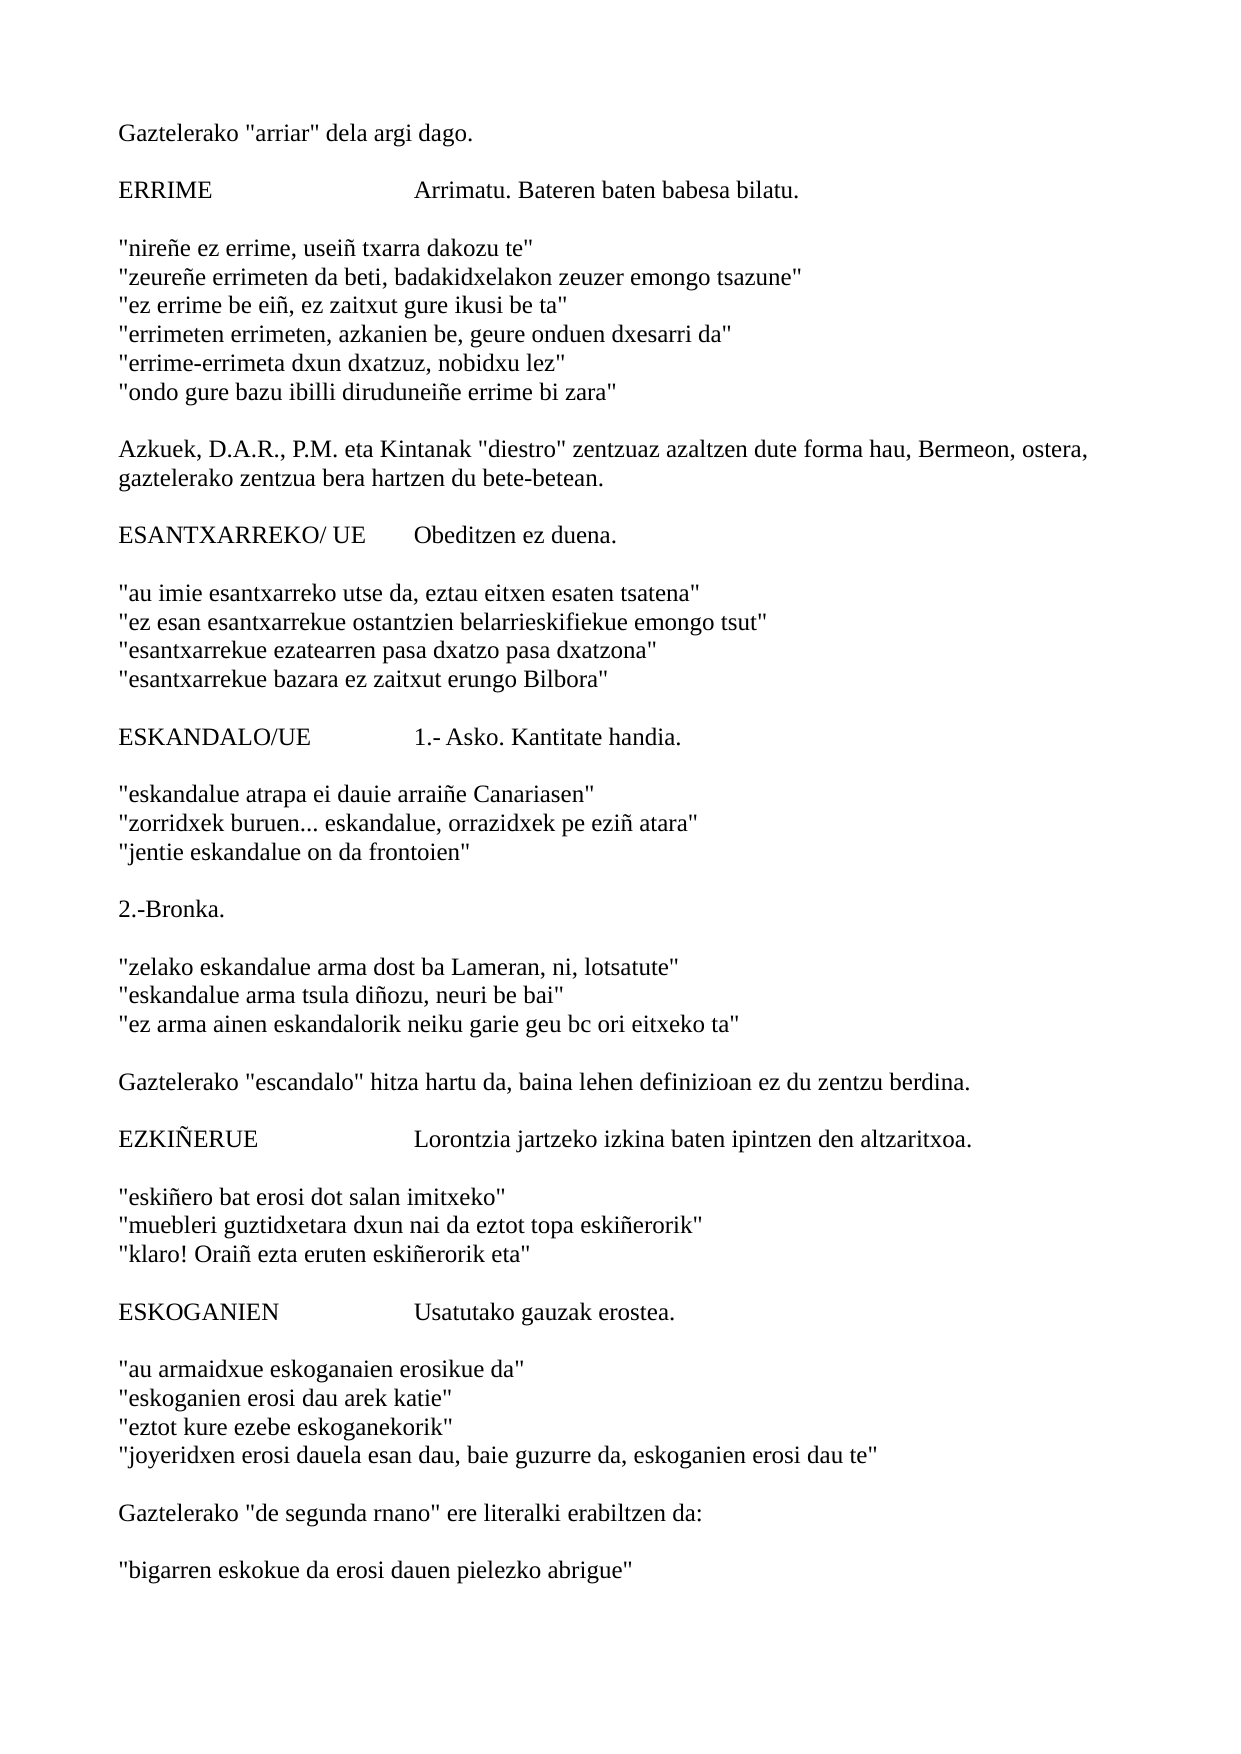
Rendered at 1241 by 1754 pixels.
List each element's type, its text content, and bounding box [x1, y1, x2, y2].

text "ez esan esantxarrekue ostantzien belarrieskifiekue emongo tsut" [118, 607, 1122, 636]
text "zeureñe errimeten da beti, badakidxelakon zeuzer emongo tsazune" [118, 262, 1122, 291]
text "nireñe ez errime, useiñ txarra dakozu te" [118, 233, 1122, 262]
text Azkuek, D.A.R., P.M. eta Kintanak "diestro" zentzuaz azaltzen dute forma hau, Bermeon, ostera, gaztelerako zentzua bera hartzen du bete-betean. [118, 434, 1122, 492]
text "joyeridxen erosi dauela esan dau, baie guzurre da, eskoganien erosi dau te" [118, 1441, 1122, 1469]
text "eskoganien erosi dau arek katie" [118, 1383, 1122, 1412]
text "muebleri guztidxetara dxun nai da eztot topa eskiñerorik" [118, 1211, 1122, 1239]
text "eztot kure ezebe eskoganekorik" [118, 1412, 1122, 1441]
text "ez errime be eiñ, ez zaitxut gure ikusi be ta" [118, 291, 1122, 319]
text "esantxarrekue bazara ez zaitxut erungo Bilbora" [118, 664, 1122, 693]
text Gaztelerako "arriar" dela argi dago. [118, 118, 1122, 147]
text "errimeten errimeten, azkanien be, geure onduen dxesarri da" [118, 319, 1122, 348]
text "eskiñero bat erosi dot salan imitxeko" [118, 1182, 1122, 1211]
text ERRIME Arrimatu. Bateren baten babesa bilatu. [118, 176, 1122, 204]
text ESANTXARREKO/ UE Obeditzen ez duena. [118, 521, 1122, 549]
text "jentie eskandalue on da frontoien" [118, 837, 1122, 866]
text "au imie esantxarreko utse da, eztau eitxen esaten tsatena" [118, 578, 1122, 607]
text "eskandalue atrapa ei dauie arraiñe Canariasen" [118, 779, 1122, 808]
text 2.-Bronka. [118, 894, 1122, 923]
text "esantxarrekue ezatearren pasa dxatzo pasa dxatzona" [118, 636, 1122, 664]
text "errime-errimeta dxun dxatzuz, nobidxu lez" [118, 348, 1122, 377]
text "ondo gure bazu ibilli diruduneiñe errime bi zara" [118, 377, 1122, 406]
text "eskandalue arma tsula diñozu, neuri be bai" [118, 981, 1122, 1009]
text Gaztelerako "de segunda rnano" ere literalki erabiltzen da: [118, 1498, 1122, 1527]
text "bigarren eskokue da erosi dauen pielezko abrigue" [118, 1556, 1122, 1584]
text "zelako eskandalue arma dost ba Lameran, ni, lotsatute" [118, 952, 1122, 981]
text ESKOGANIEN Usatutako gauzak erostea. [118, 1297, 1122, 1326]
text EZKIÑERUE Lorontzia jartzeko izkina baten ipintzen den altzaritxoa. [118, 1124, 1122, 1153]
text ESKANDALO/UE 1.- Asko. Kantitate handia. [118, 722, 1122, 751]
text "zorridxek buruen... eskandalue, orrazidxek pe eziñ atara" [118, 808, 1122, 837]
text Gaztelerako "escandalo" hitza hartu da, baina lehen definizioan ez du zentzu berdina. [118, 1067, 1122, 1096]
text "au armaidxue eskoganaien erosikue da" [118, 1354, 1122, 1383]
text "ez arma ainen eskandalorik neiku garie geu bc ori eitxeko ta" [118, 1009, 1122, 1038]
text "klaro! Oraiñ ezta eruten eskiñerorik eta" [118, 1239, 1122, 1268]
